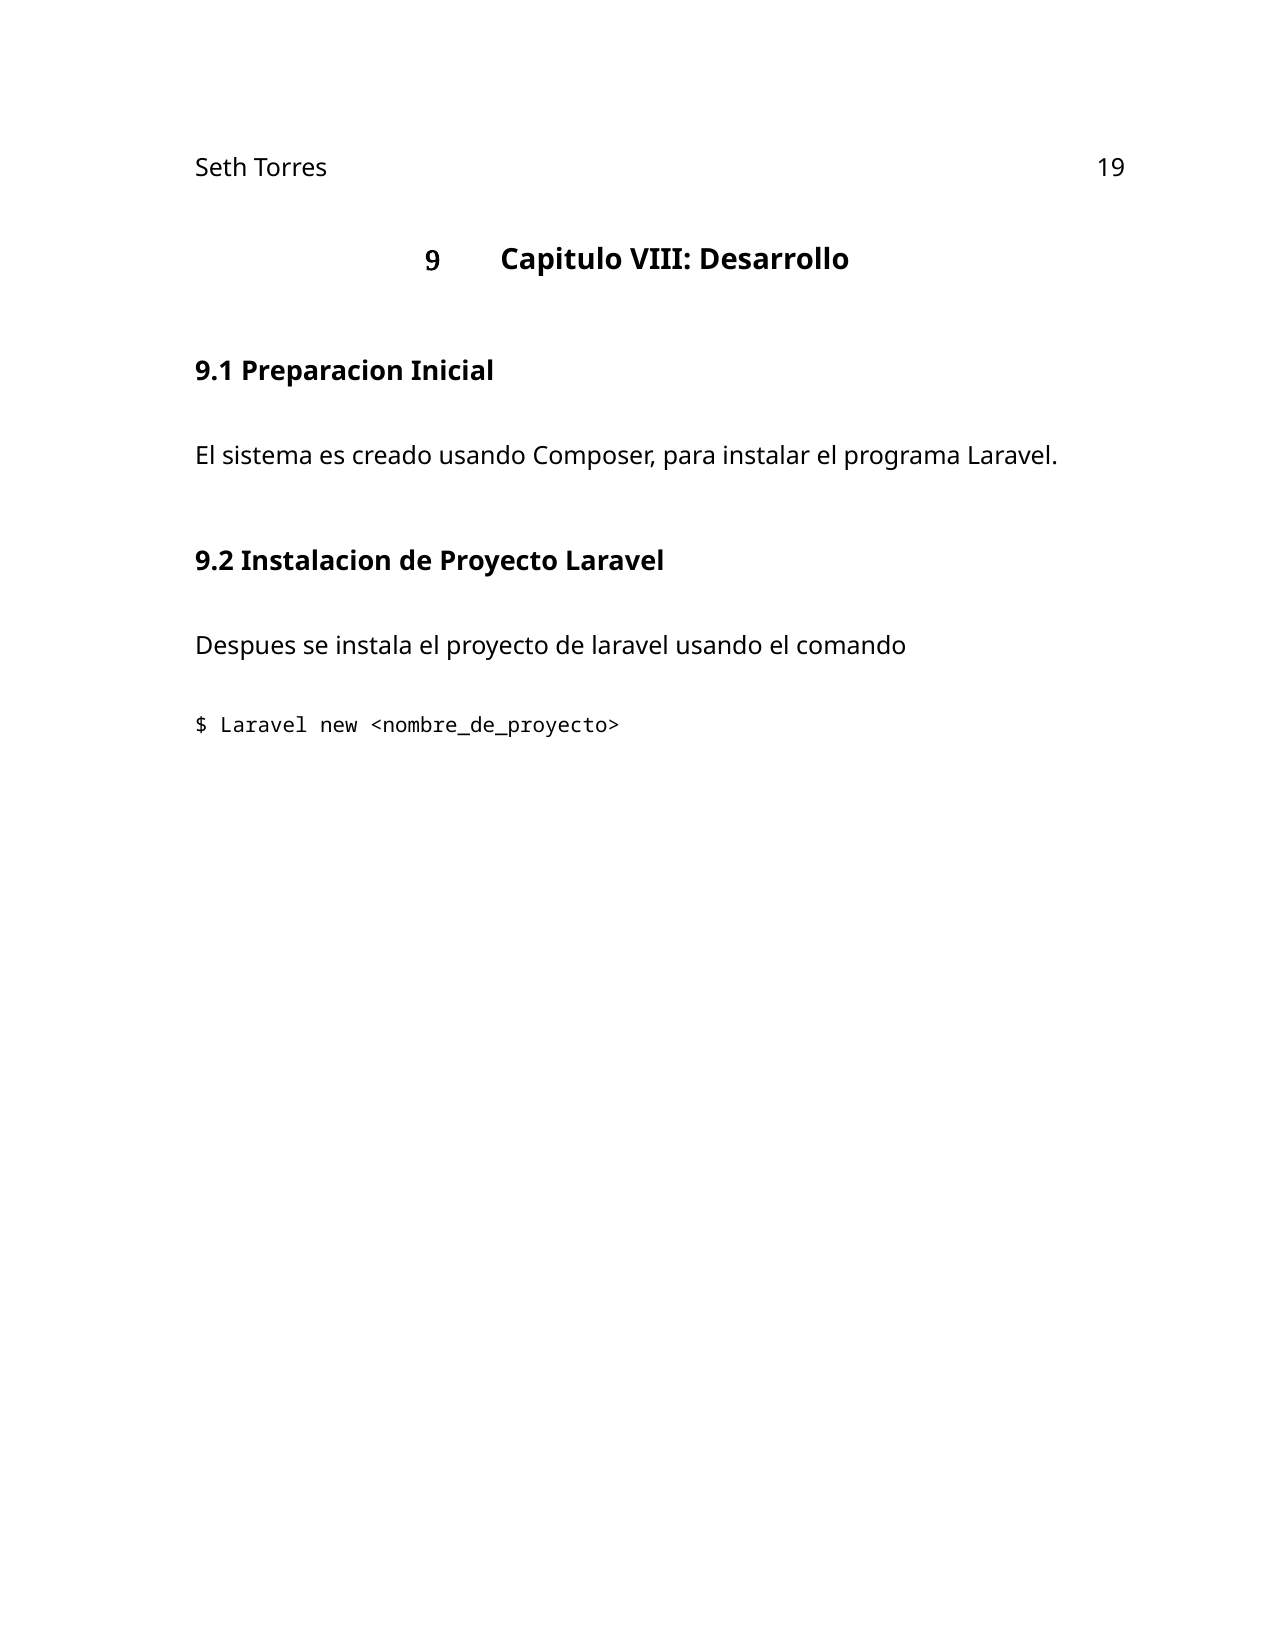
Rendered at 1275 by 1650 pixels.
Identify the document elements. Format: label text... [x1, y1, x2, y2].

subtitle Instalacion de Proyecto Laravel [150, 541, 1125, 578]
text Despues se instala el proyecto de laravel usando el comando [150, 627, 1125, 661]
subtitle Preparacion Inicial [150, 351, 1125, 388]
text $ Laravel new <nombre_de_proyecto> [150, 710, 1125, 738]
text El sistema es creado usando Composer, para instalar el programa Laravel. [150, 437, 1125, 472]
subtitle Capitulo VIII: Desarrollo [150, 238, 1125, 278]
